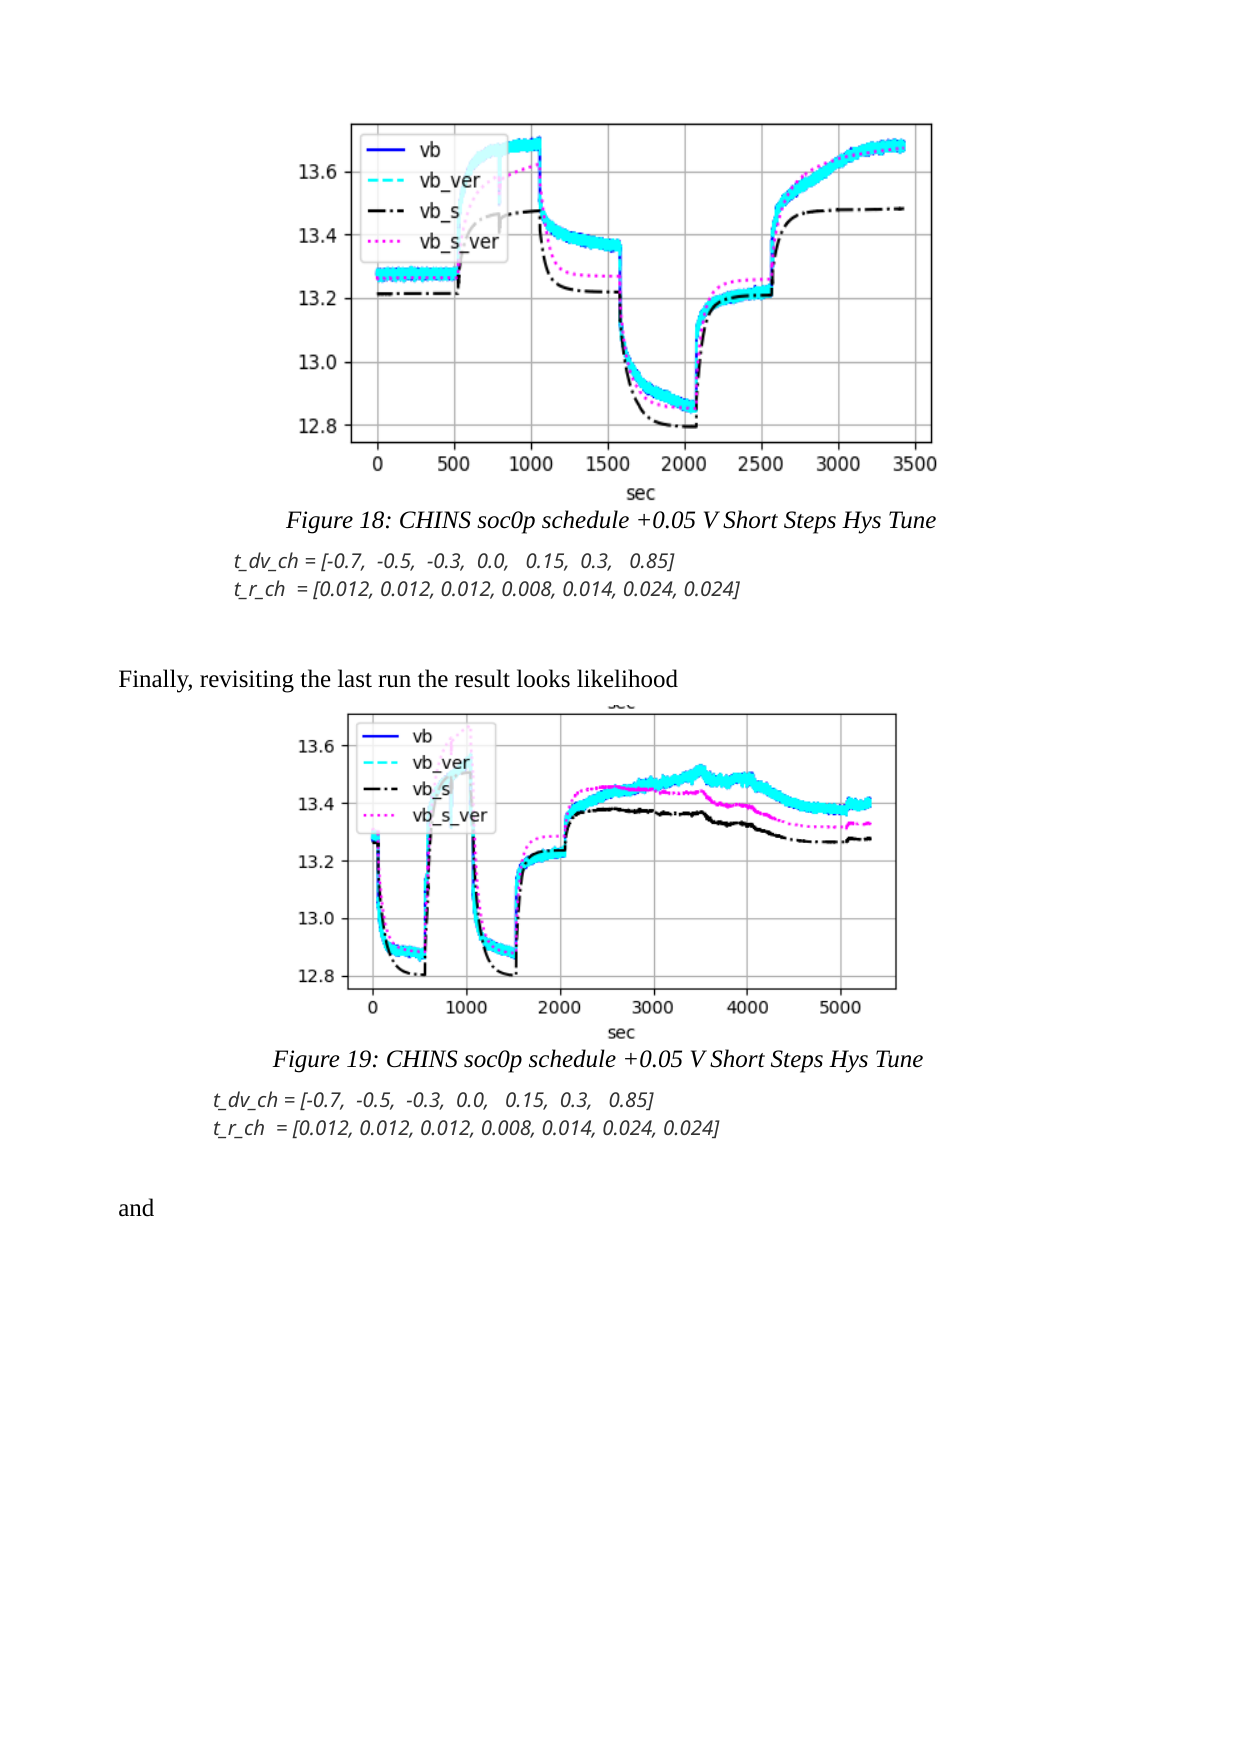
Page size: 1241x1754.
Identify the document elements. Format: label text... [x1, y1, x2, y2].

picture [295, 705, 903, 1045]
text t_r_ch = [0.012, 0.012, 0.012, 0.008, 0.014, 0.024, 0.024] [233, 574, 991, 602]
text t_dv_ch = [-0.7, -0.5, -0.3, 0.0, 0.15, 0.3, 0.85] [233, 546, 991, 574]
text Figure 19: CHINS soc0p schedule +0.05 V Short Steps Hys Tune [213, 1045, 986, 1073]
text Figure 18: CHINS soc0p schedule +0.05 V Short Steps Hys Tune [233, 506, 991, 534]
text Finally, revisiting the last run the result looks likelihood [118, 506, 1122, 693]
text t_r_ch = [0.012, 0.012, 0.012, 0.008, 0.014, 0.024, 0.024] [213, 1113, 986, 1142]
text t_dv_ch = [-0.7, -0.5, -0.3, 0.0, 0.15, 0.3, 0.85] [213, 1086, 986, 1113]
picture [286, 118, 939, 506]
text and [118, 693, 1122, 1221]
